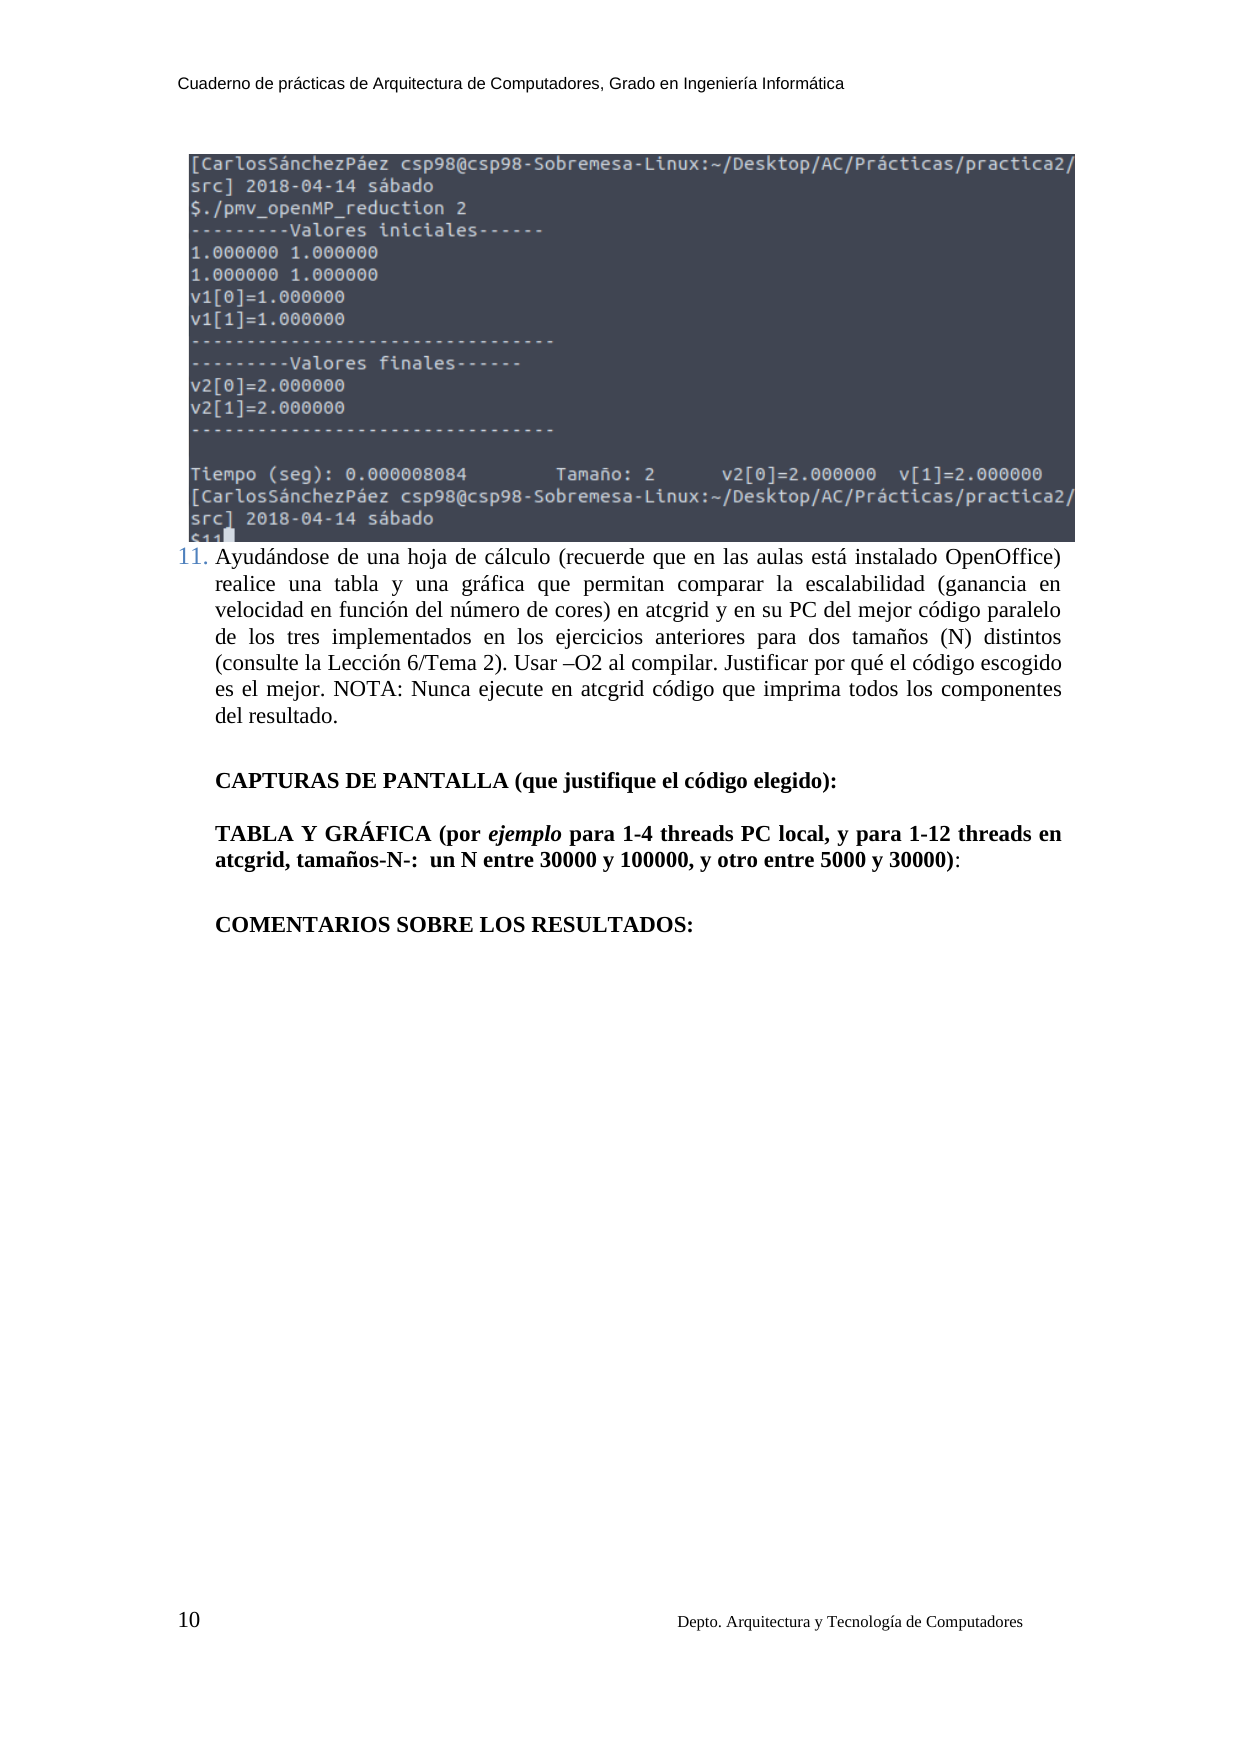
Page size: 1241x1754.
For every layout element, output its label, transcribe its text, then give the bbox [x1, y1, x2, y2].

text TABLA Y GRÁFICA (por ejemplo para 1-4 threads PC local, y para 1-12 threads en atcgrid, tamaños-N-: un N entre 30000 y 100000, y otro entre 5000 y 30000): [215, 820, 1063, 872]
list Ayudándose de una hoja de cálculo (recuerde que en las aulas está instalado OpenOffice) realice una tabla y una gráfica que permitan comparar la escalabilidad (ganancia en velocidad en función del número de cores) en atcgrid y en su PC del mejor código paralelo de los tres implementados en los ejercicios anteriores para dos tamaños (N) distintos (consulte la Lección 6/Tema 2). Usar –O2 al compilar. Justificar por qué el código escogido es el mejor. NOTA: Nunca ejecute en atcgrid código que imprima todos los componentes del resultado. [177, 542, 1063, 728]
text CAPTURAS DE PANTALLA (que justifique el código elegido): [215, 767, 1063, 793]
text COMENTARIOS SOBRE LOS RESULTADOS: [177, 911, 1063, 938]
picture [188, 154, 1075, 542]
